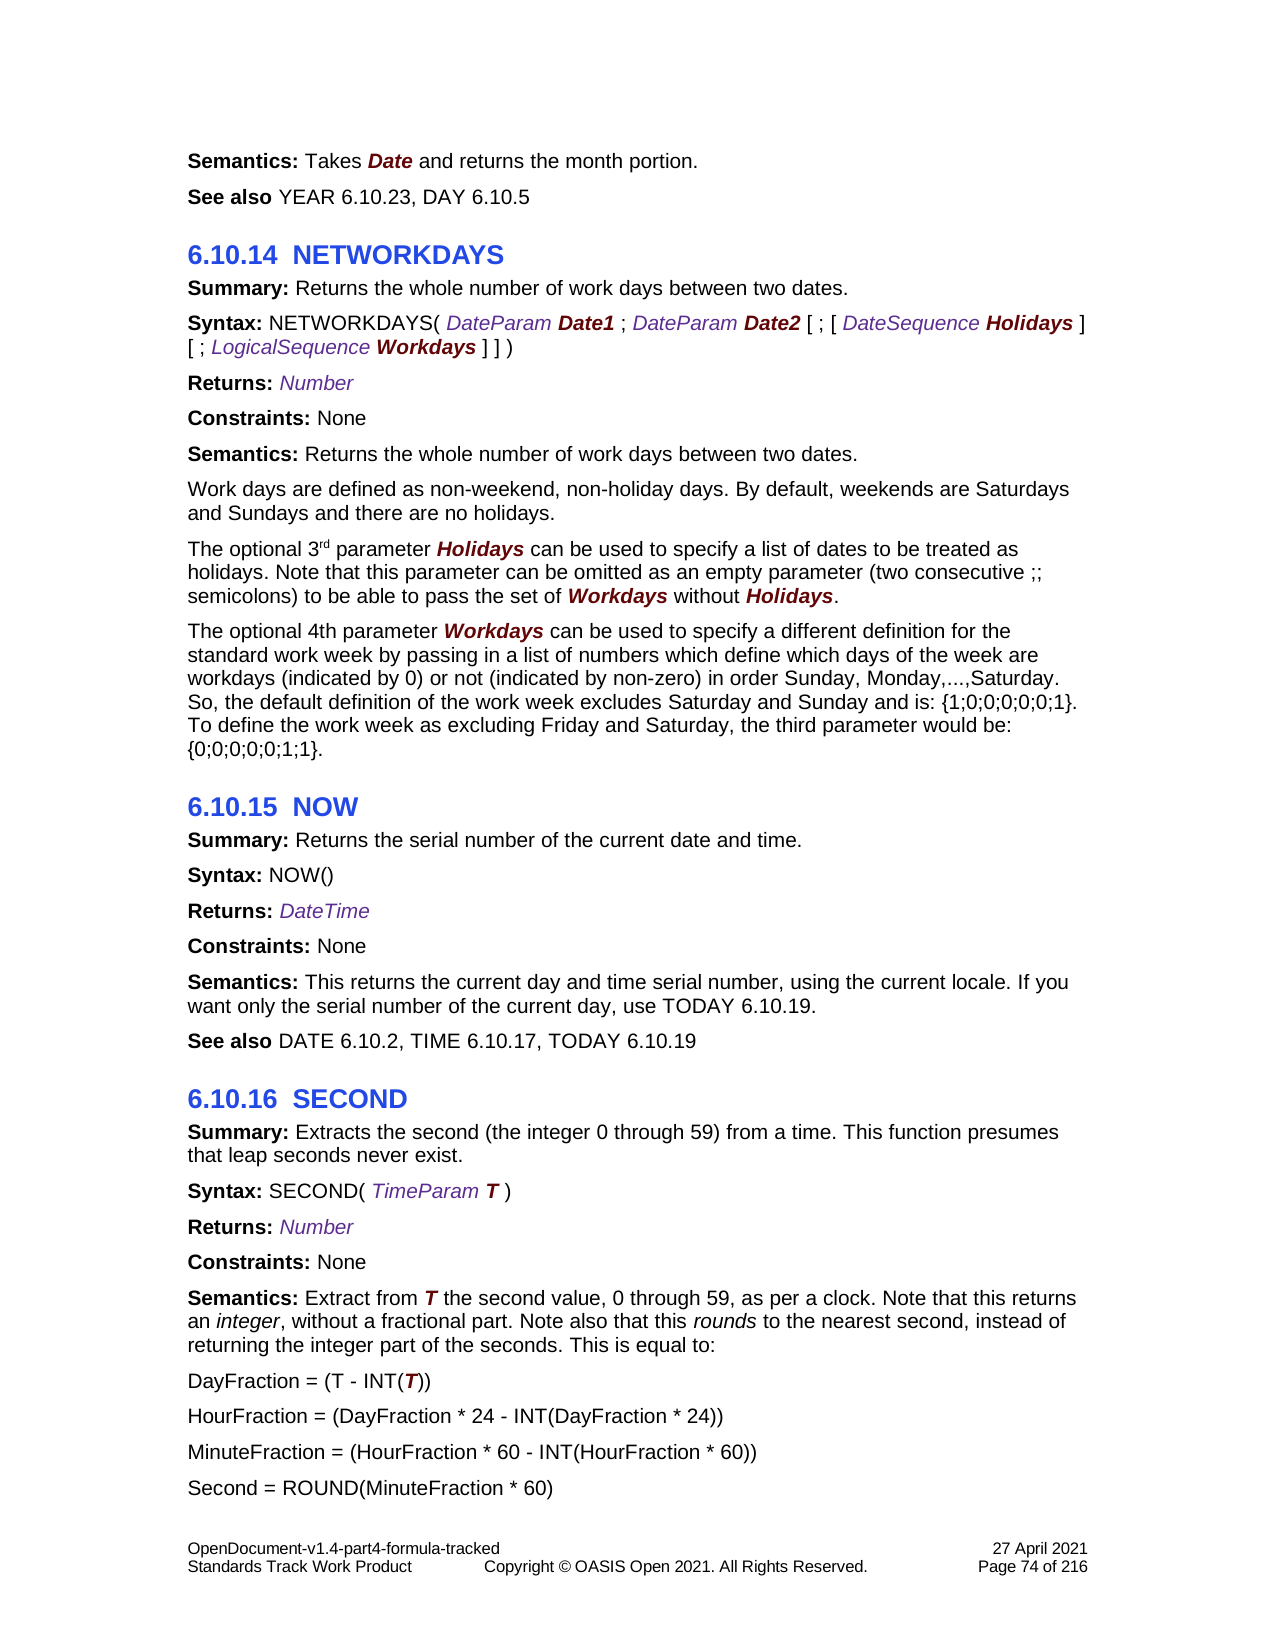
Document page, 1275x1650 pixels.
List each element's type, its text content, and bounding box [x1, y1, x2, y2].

text Syntax: NOW() [187, 864, 1088, 887]
text Summary: Returns the whole number of work days between two dates. [187, 276, 1088, 300]
text MinuteFraction = (HourFraction * 60 - INT(HourFraction * 60)) [187, 1440, 1088, 1464]
subtitle NETWORKDAYS [187, 240, 1088, 270]
text Semantics: Takes Date and returns the month portion. [187, 150, 1088, 173]
text DayFraction = (T - INT(T)) [187, 1369, 1088, 1393]
text Returns: Number [187, 371, 1088, 394]
subtitle SECOND [187, 1084, 1088, 1114]
text Syntax: SECOND( TimeParam T ) [187, 1179, 1088, 1203]
text Returns: Number [187, 1215, 1088, 1239]
text Semantics: This returns the current day and time serial number, using the current locale. If you want only the serial number of the current day, use TODAY 6.10.19. [187, 971, 1088, 1018]
text Constraints: None [187, 407, 1088, 430]
text Constraints: None [187, 935, 1088, 958]
text The optional 3rd parameter Holidays can be used to specify a list of dates to be treated as holidays. Note that this parameter can be omitted as an empty parameter (two consecutive ;; semicolons) to be able to pass the set of Workdays without Holidays. [187, 537, 1088, 608]
text Semantics: Extract from T the second value, 0 through 59, as per a clock. Note that this returns an integer, without a fractional part. Note also that this rounds to the nearest second, instead of returning the integer part of the seconds. This is equal to: [187, 1286, 1088, 1357]
text Syntax: NETWORKDAYS( DateParam Date1 ; DateParam Date2 [ ; [ DateSequence Holidays ] [ ; LogicalSequence Workdays ] ] ) [187, 312, 1088, 359]
text See also DATE 6.10.2, TIME 6.10.17, TODAY 6.10.19 [187, 1030, 1088, 1053]
text See also YEAR 6.10.23, DAY 6.10.5 [187, 186, 1088, 209]
subtitle NOW [187, 792, 1088, 822]
text Summary: Returns the serial number of the current date and time. [187, 828, 1088, 852]
text Work days are defined as non-weekend, non-holiday days. By default, weekends are Saturdays and Sundays and there are no holidays. [187, 478, 1088, 525]
text Constraints: None [187, 1251, 1088, 1274]
text Returns: DateTime [187, 899, 1088, 923]
text Summary: Extracts the second (the integer 0 through 59) from a time. This function presumes that leap seconds never exist. [187, 1120, 1088, 1167]
text HourFraction = (DayFraction * 24 - INT(DayFraction * 24)) [187, 1405, 1088, 1428]
text Second = ROUND(MinuteFraction * 60) [187, 1476, 1088, 1499]
text The optional 4th parameter Workdays can be used to specify a different definition for the standard work week by passing in a list of numbers which define which days of the week are workdays (indicated by 0) or not (indicated by non-zero) in order Sunday, Monday,...,Saturday. So, the default definition of the work week excludes Saturday and Sunday and is: {1;0;0;0;0;0;1}. To define the work week as excluding Friday and Saturday, the third parameter would be: {0;0;0;0;0;1;1}. [187, 620, 1088, 761]
text Semantics: Returns the whole number of work days between two dates. [187, 442, 1088, 466]
